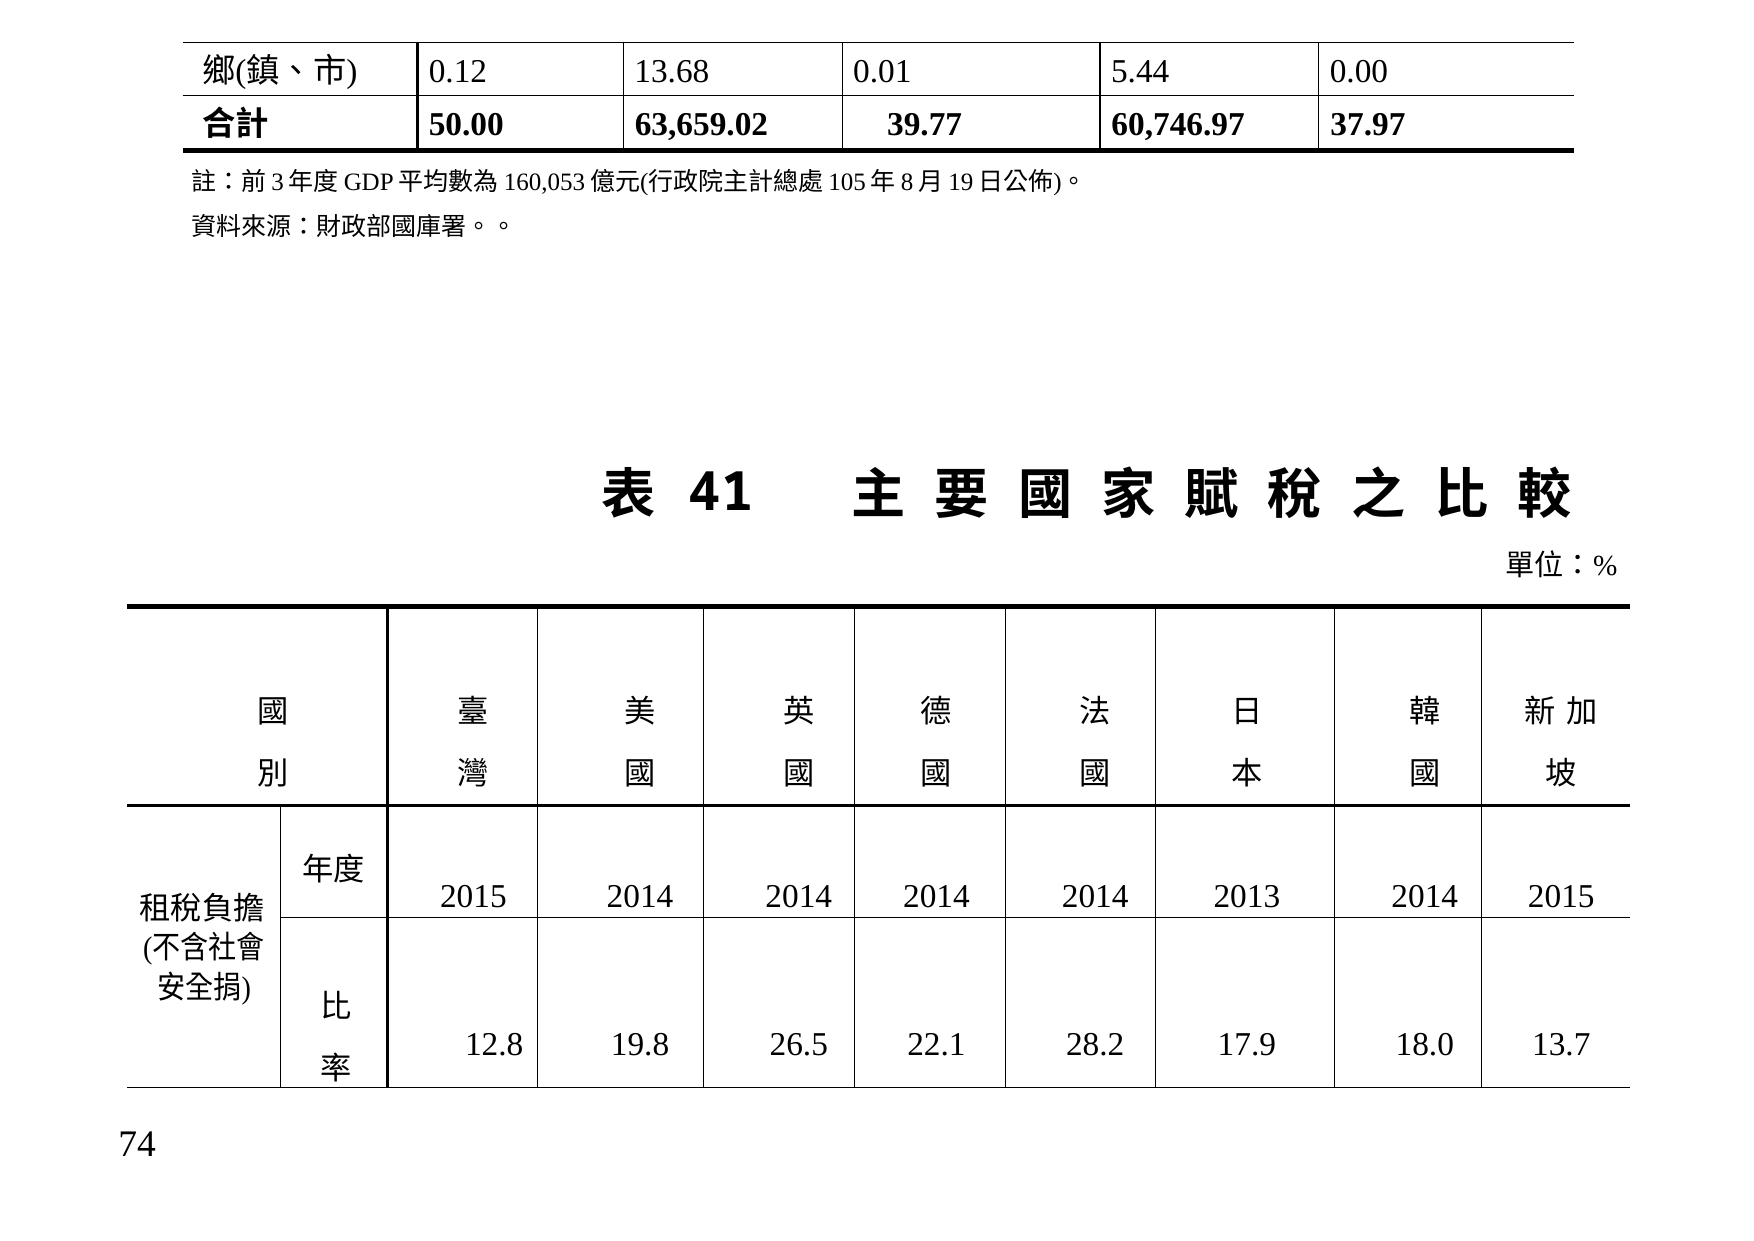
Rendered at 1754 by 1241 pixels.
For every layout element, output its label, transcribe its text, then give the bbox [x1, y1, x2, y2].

table_header 英 國 [704, 609, 854, 804]
table_cell 2014 [855, 807, 1005, 917]
table_header 韓 國 [1335, 609, 1481, 804]
table_header 國 別 [127, 609, 386, 804]
text 單位：% [128, 542, 1617, 584]
table_cell 0.00 [1319, 43, 1574, 95]
table_cell 13.7 [1482, 918, 1629, 1087]
table_cell 37.97 [1319, 96, 1574, 148]
table_cell 28.2 [1006, 918, 1155, 1087]
table_cell 2014 [704, 807, 854, 917]
text 註：前3年度GDP平均數為160,053億元(行政院主計總處105年8月19日公佈)。 [191, 164, 1587, 197]
table_cell 19.8 [538, 918, 703, 1087]
table_cell 2015 [1482, 807, 1629, 917]
table_cell 0.12 [419, 43, 623, 95]
table_cell 50.00 [419, 96, 623, 148]
table_cell 60,746.97 [1101, 96, 1318, 148]
table_cell 2013 [1156, 807, 1334, 917]
table_cell 鄉(鎮、市) [183, 43, 416, 95]
table_cell 26.5 [704, 918, 854, 1087]
table_cell 合計 [183, 96, 416, 148]
table_cell 13.68 [624, 43, 842, 95]
table_cell 2014 [538, 807, 703, 917]
table_header 法 國 [1006, 609, 1155, 804]
table_header 臺 灣 [389, 609, 537, 804]
table_cell 39.77 [843, 96, 1099, 148]
table_cell 22.1 [855, 918, 1005, 1087]
table_cell 2014 [1335, 807, 1481, 917]
table_cell 2015 [389, 807, 537, 917]
table_cell 18.0 [1335, 918, 1481, 1087]
subtitle 表41 主要國家賦稅之比較 [128, 417, 1628, 542]
table_cell 63,659.02 [624, 96, 842, 148]
table_cell 17.9 [1156, 918, 1334, 1087]
table_cell 2014 [1006, 807, 1155, 917]
table_header 日 本 [1156, 609, 1334, 804]
table_cell 年度 [281, 807, 386, 917]
table_cell 12.8 [389, 918, 537, 1087]
text 資料來源：財政部國庫署。。 [191, 208, 1587, 242]
table_cell 比率 [281, 918, 386, 1087]
table_header 新加坡 [1482, 609, 1629, 804]
table_header 德 國 [855, 609, 1005, 804]
table_header 美 國 [538, 609, 703, 804]
table_cell 5.44 [1101, 43, 1318, 95]
table_cell 0.01 [843, 43, 1099, 95]
table_cell 租稅負擔(不含社會安全捐) [127, 807, 280, 1087]
